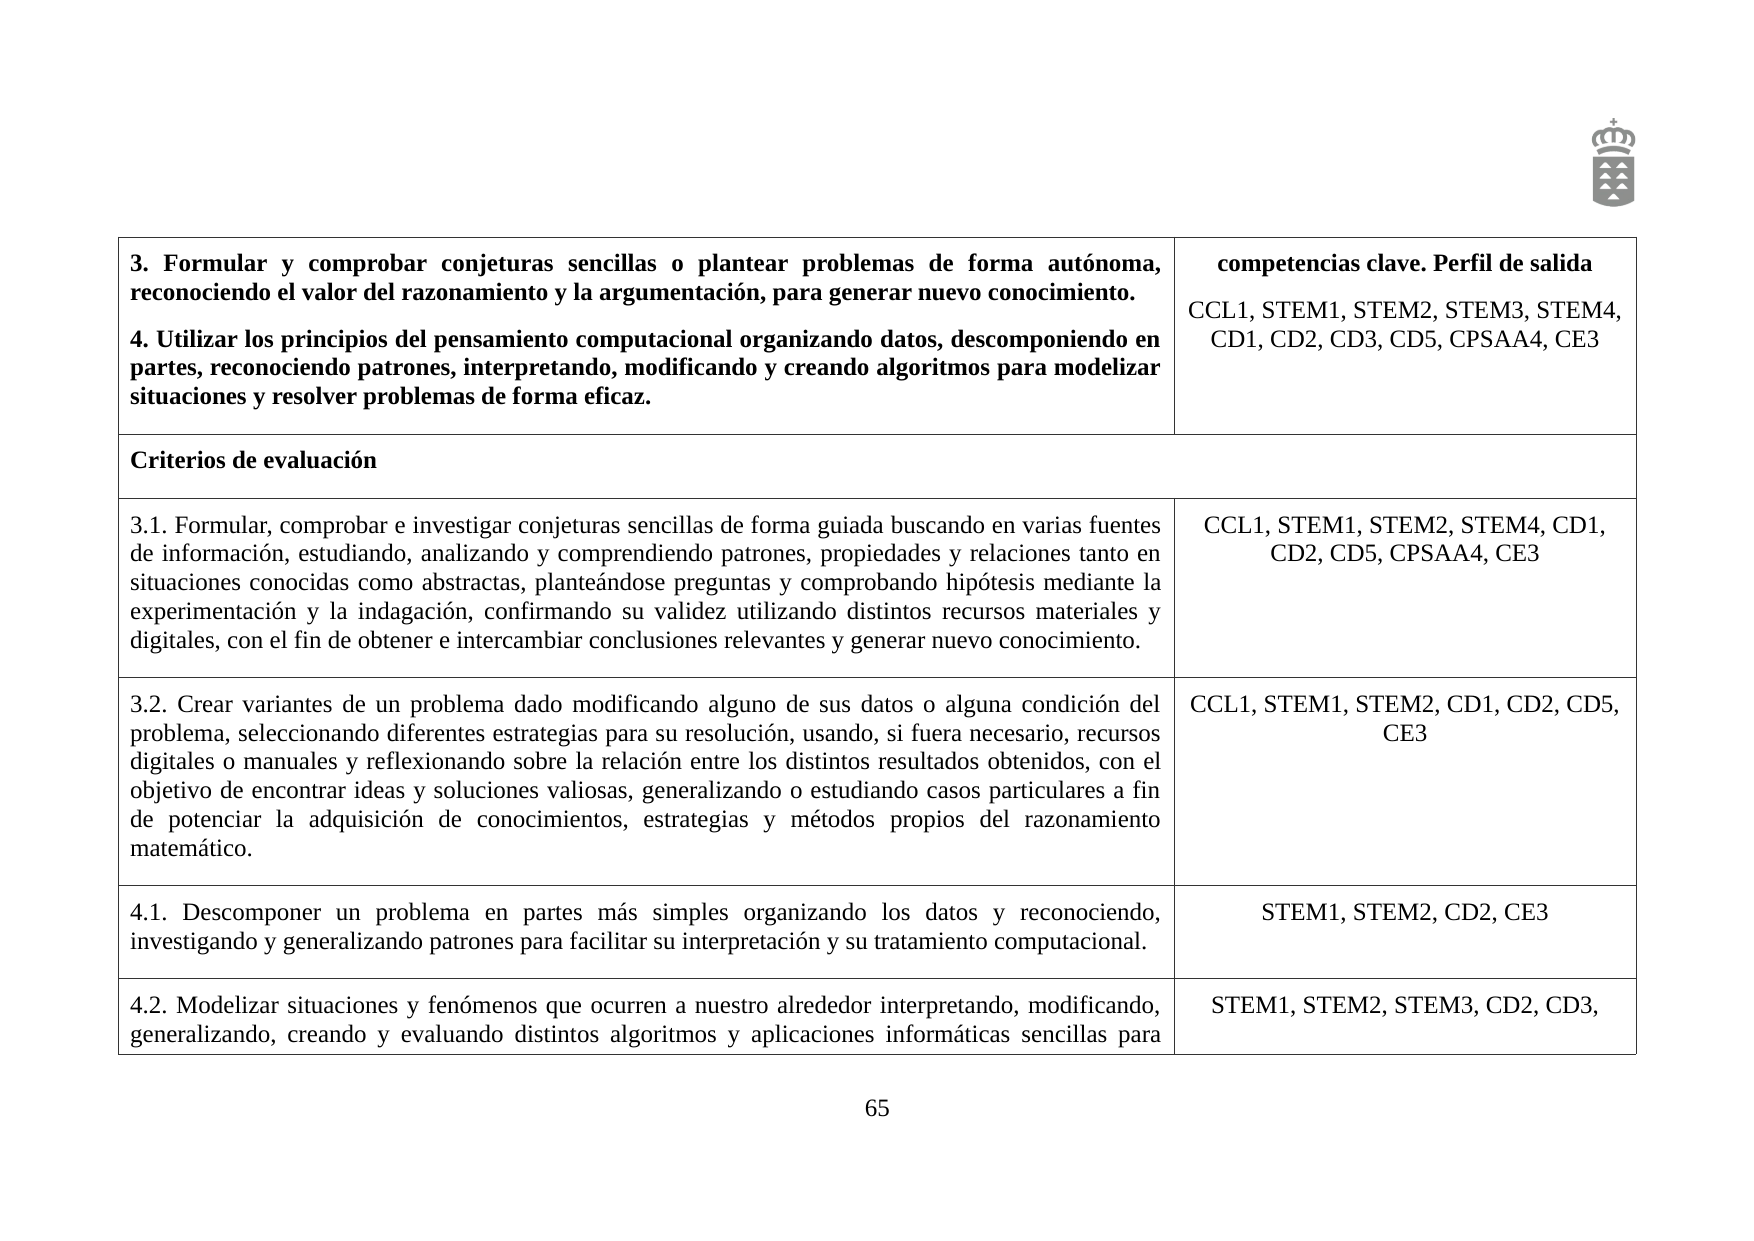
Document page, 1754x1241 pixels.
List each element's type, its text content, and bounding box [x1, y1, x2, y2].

table_cell 3.2. Crear variantes de un problema dado modificando alguno de sus datos o alguna condición del problema, seleccionando diferentes estrategias para su resolución, usando, si fuera necesario, recursos digitales o manuales y reflexionando sobre la relación entre los distintos resultados obtenidos, con el objetivo de encontrar ideas y soluciones valiosas, generalizando o estudiando casos particulares a fin de potenciar la adquisición de conocimientos, estrategias y métodos propios del razonamiento matemático. [119, 678, 1174, 885]
table_cell STEM1, STEM2, CD2, CE3 [1175, 886, 1636, 978]
table_cell CCL1, STEM1, STEM2, CD1, CD2, CD5, CE3 [1175, 678, 1636, 885]
table_header 3. Formular y comprobar conjeturas sencillas o plantear problemas de forma autónoma, reconociendo el valor del razonamiento y la argumentación, para generar nuevo conocimiento. 4. Utilizar los principios del pensamiento computacional organizando datos, descomponiendo en partes, reconociendo patrones, interpretando, modificando y creando algoritmos para modelizar situaciones y resolver problemas de forma eficaz. [119, 238, 1174, 433]
table_cell STEM1, STEM2, STEM3, CD2, CD3, [1175, 979, 1636, 1053]
table_cell 4.2. Modelizar situaciones y fenómenos que ocurren a nuestro alrededor interpretando, modificando, generalizando, creando y evaluando distintos algoritmos y aplicaciones informáticas sencillas para [119, 979, 1174, 1053]
table_header competencias clave. Perfil de salida CCL1, STEM1, STEM2, STEM3, STEM4, CD1, CD2, CD3, CD5, CPSAA4, CE3 [1175, 238, 1636, 433]
table_cell CCL1, STEM1, STEM2, STEM4, CD1, CD2, CD5, CPSAA4, CE3 [1175, 499, 1636, 677]
picture [1591, 118, 1636, 207]
table_cell Criterios de evaluación [119, 435, 1636, 498]
table_cell 4.1. Descomponer un problema en partes más simples organizando los datos y reconociendo, investigando y generalizando patrones para facilitar su interpretación y su tratamiento computacional. [119, 886, 1174, 978]
table_cell 3.1. Formular, comprobar e investigar conjeturas sencillas de forma guiada buscando en varias fuentes de información, estudiando, analizando y comprendiendo patrones, propiedades y relaciones tanto en situaciones conocidas como abstractas, planteándose preguntas y comprobando hipótesis mediante la experimentación y la indagación, confirmando su validez utilizando distintos recursos materiales y digitales, con el fin de obtener e intercambiar conclusiones relevantes y generar nuevo conocimiento. [119, 499, 1174, 677]
